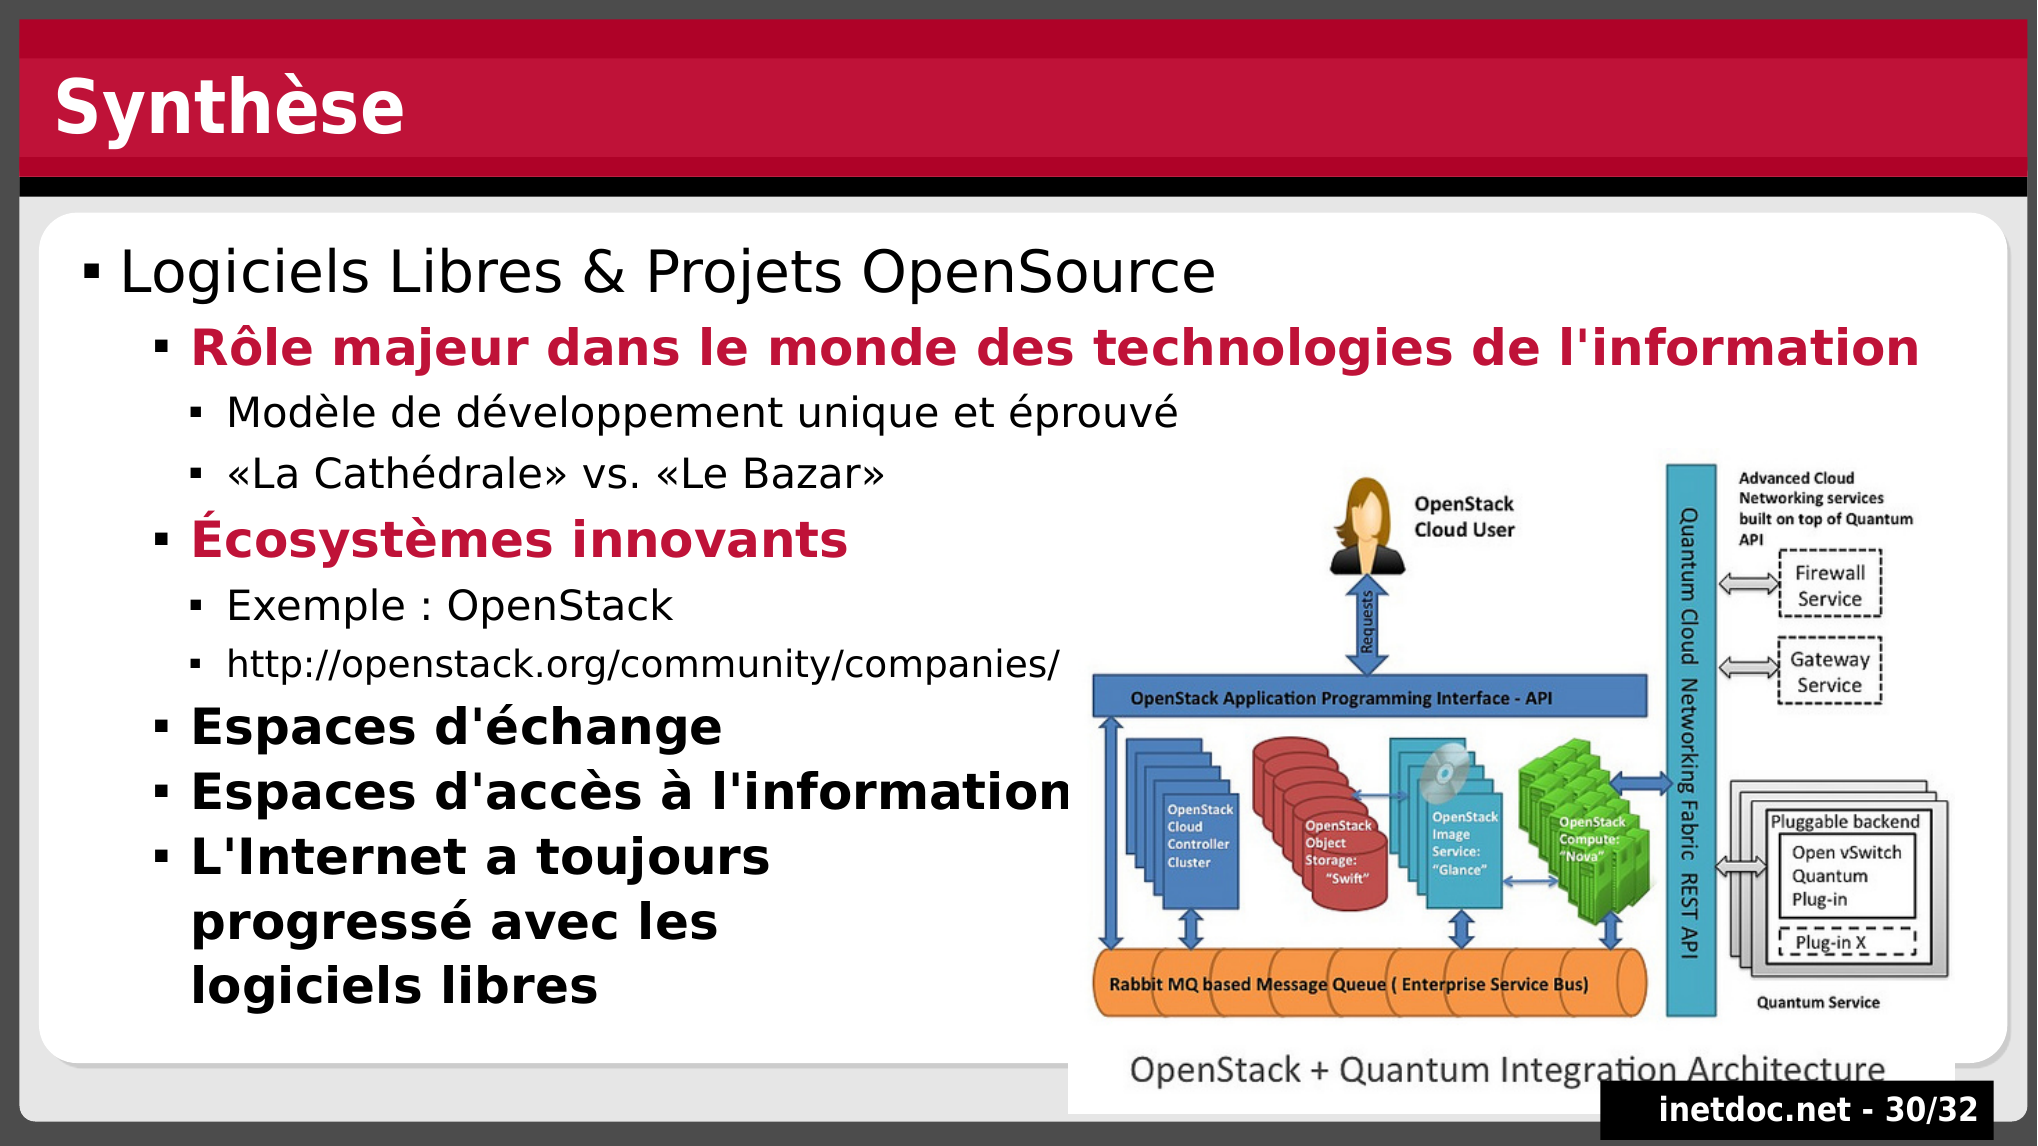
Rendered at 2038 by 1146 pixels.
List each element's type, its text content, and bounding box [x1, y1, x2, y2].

text_box inetdoc.net - <numéro>/32 [1600, 1080, 1994, 1140]
picture [1068, 448, 1955, 1114]
text_box [19, 19, 2028, 59]
text_box Synthèse [19, 59, 2028, 157]
text_box Logiciels Libres & Projets OpenSource Rôle majeur dans le monde des technologies de l'information Modèle de développement unique et éprouvé «La Cathédrale» vs. «Le Bazar» Écosystèmes innovants Exemple : OpenStack http://openstack.org/community/companies/ Espaces d'échange Espaces d'accès à l'information L'Internet a toujours progressé avec les logiciels libres [38, 212, 2008, 1064]
text_box [19, 157, 2028, 1122]
